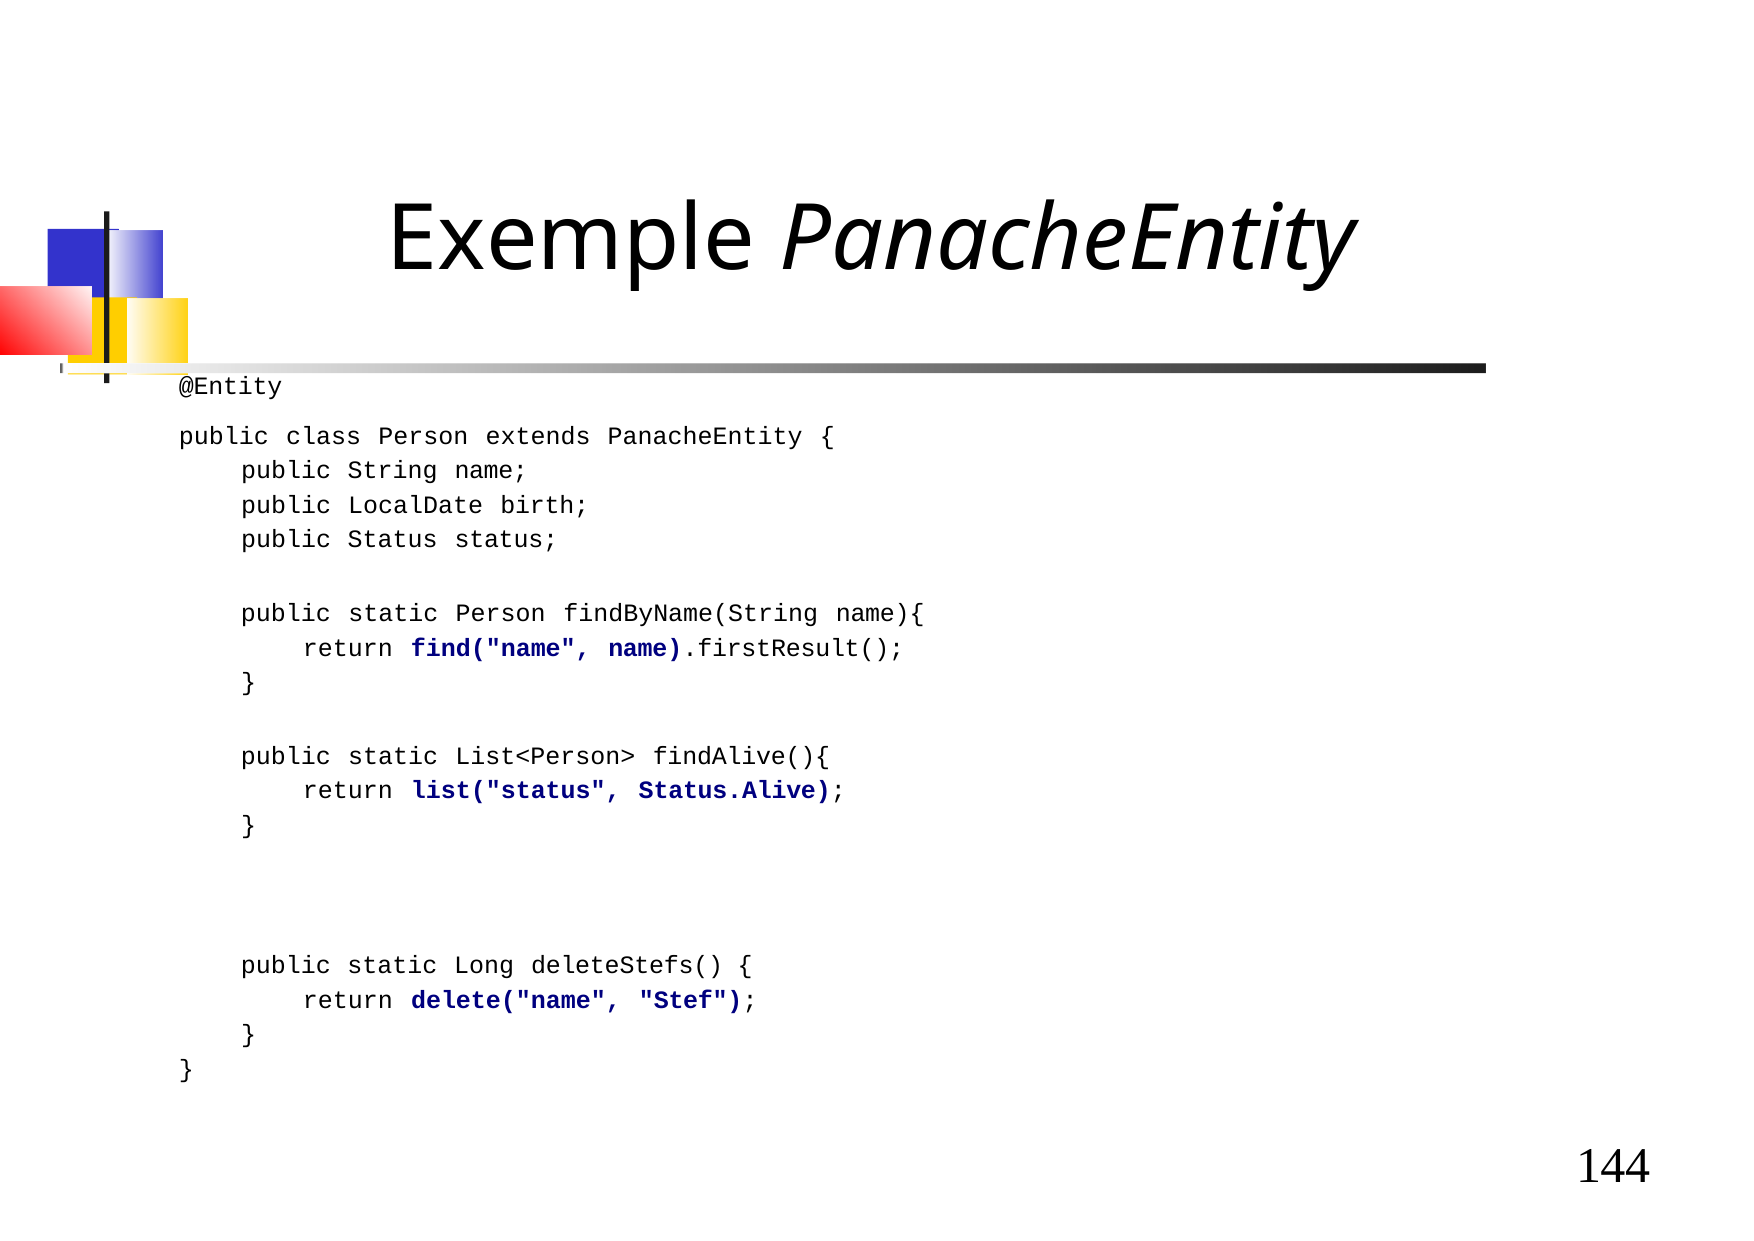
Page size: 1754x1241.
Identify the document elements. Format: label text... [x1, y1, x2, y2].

picture [0, 285, 92, 355]
text_box public static Long deleteStefs() { return delete("name", "Stef"); } } [176, 941, 880, 1083]
text_box @Entity public class Person extends PanacheEntity { public String name; public LocalDate birth; public Status status; public static Person findByName(String name){ return find("name", name).firstResult(); } public static List<Person> findAlive(){ return list("status", Status.Alive); } [176, 366, 1180, 839]
slide_number 144 [1569, 1135, 1660, 1241]
picture [60, 229, 179, 384]
title Exemple PanacheEntity [179, 183, 1564, 393]
